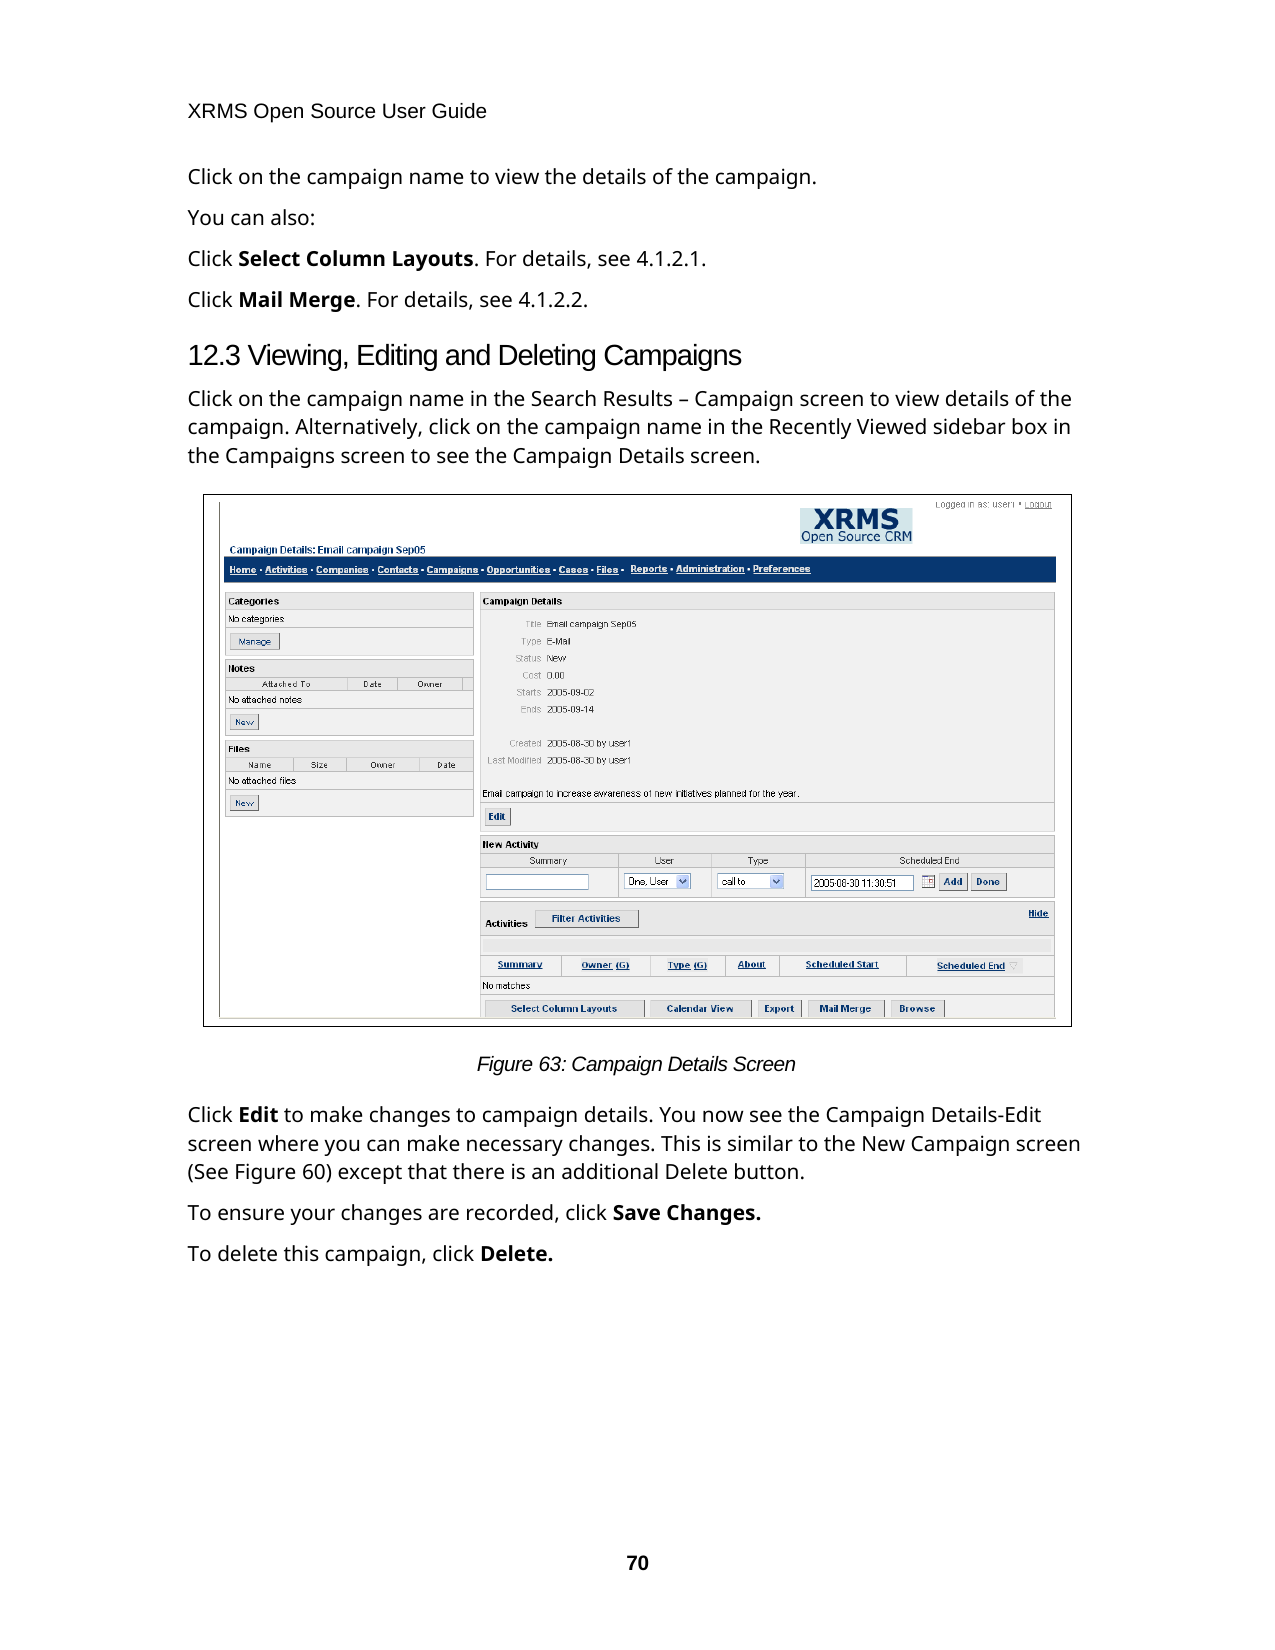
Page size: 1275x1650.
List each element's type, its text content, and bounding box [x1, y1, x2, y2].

text Click on the campaign name in the Search Results – Campaign screen to view details of the campaign. Alternatively, click on the campaign name in the Recently Viewed sidebar box in the Campaigns screen to see the Campaign Details screen. [187, 384, 1087, 469]
subtitle Viewing, Editing and Deleting Campaigns [187, 339, 1087, 371]
text You can also: [187, 203, 1087, 232]
text To delete this campaign, click Delete. [187, 1239, 1087, 1267]
text Click Edit to make changes to campaign details. You now see the Campaign Details-Edit screen where you can make necessary changes. This is similar to the New Campaign screen (See Figure 60) except that there is an additional Delete button. [187, 1100, 1087, 1186]
text Figure 63: Campaign Details Screen [187, 1052, 1087, 1075]
picture [219, 502, 1056, 1019]
text Click Mail Merge. For details, see 4.1.2.2. [187, 285, 1087, 314]
text Click on the campaign name to view the details of the campaign. [187, 162, 1087, 191]
text To ensure your changes are recorded, click Save Changes. [187, 1198, 1087, 1227]
text Click Select Column Layouts. For details, see 4.1.2.1. [187, 244, 1087, 273]
